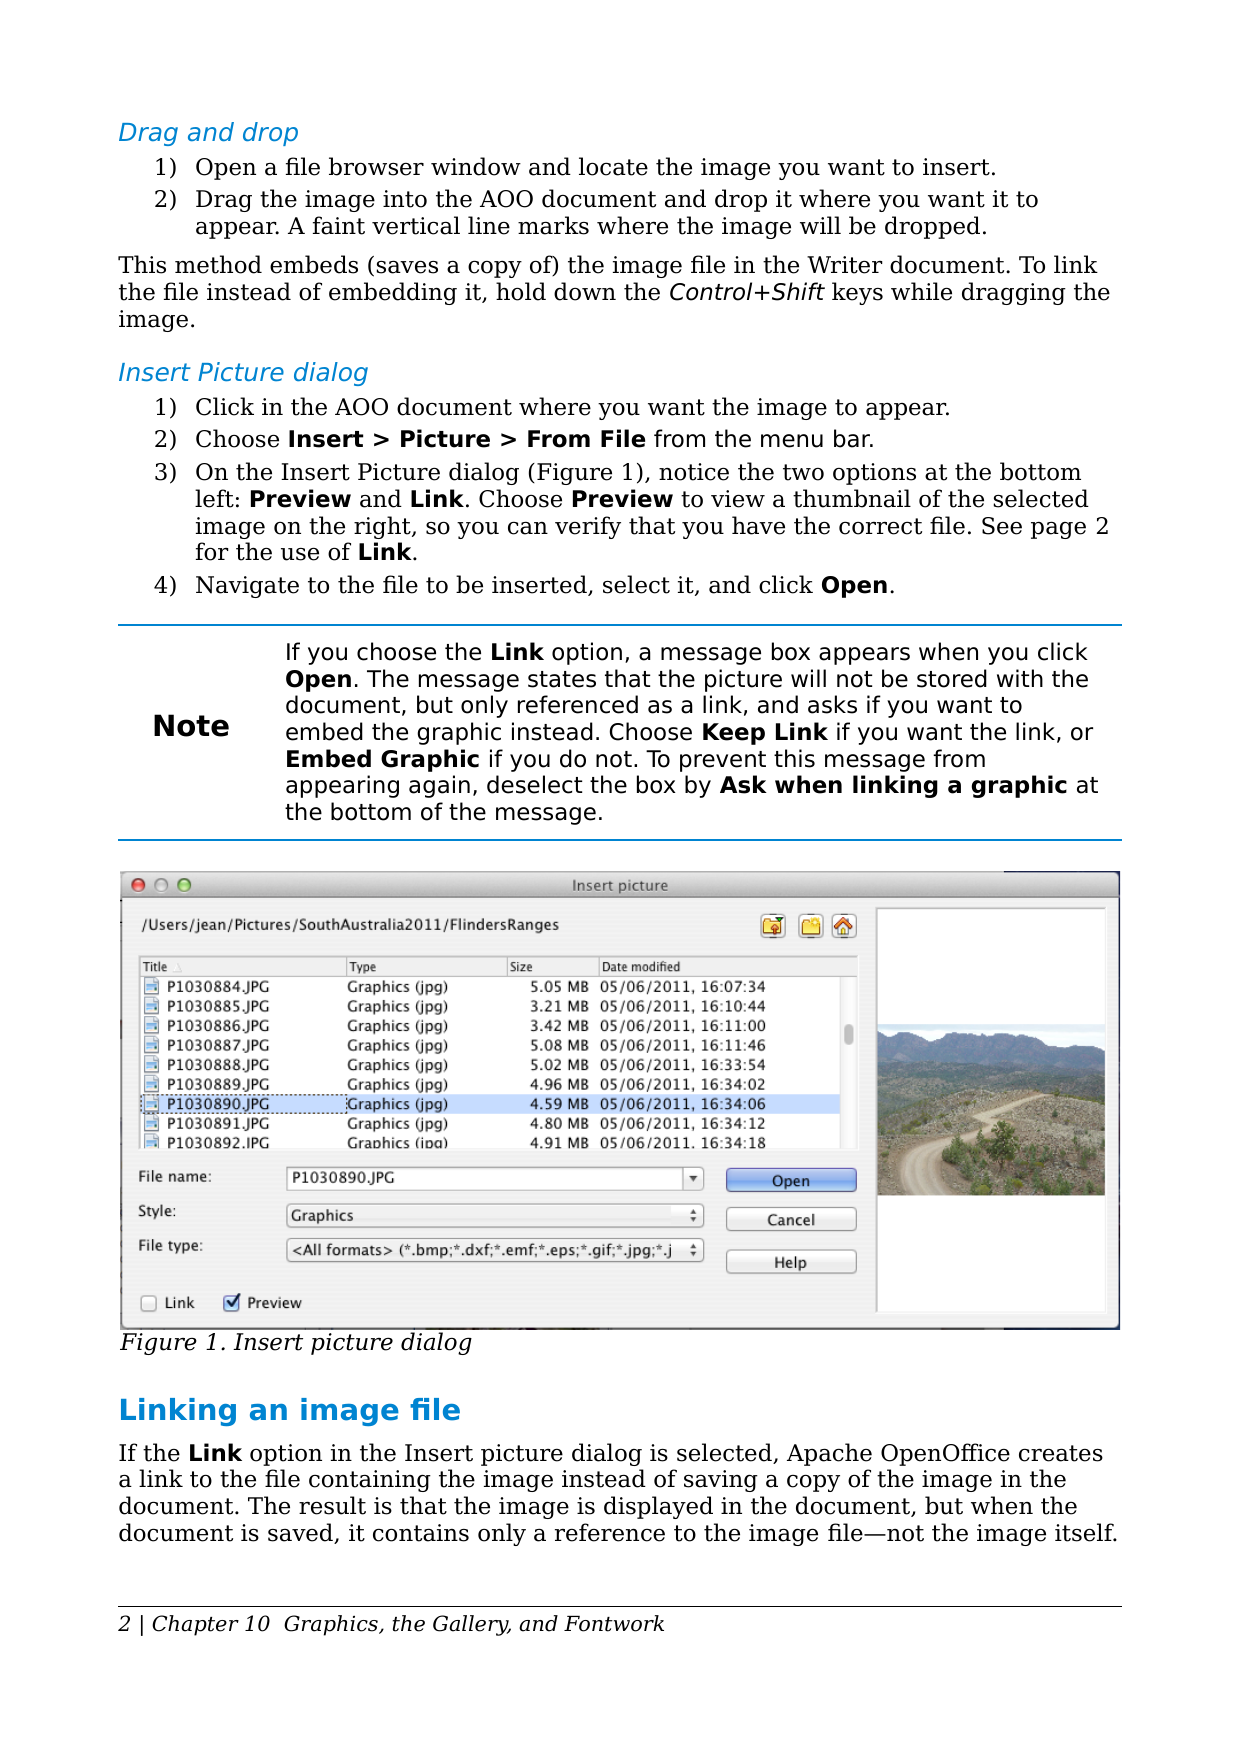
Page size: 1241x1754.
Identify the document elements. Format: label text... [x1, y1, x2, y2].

list Click in the AOO document where you want the image to appear. [177, 394, 1122, 420]
list Drag the image into the AOO document and drop it where you want it to appear. A faint vertical line marks where the image will be dropped. [177, 187, 1122, 240]
list Navigate to the file to be inserted, select it, and click Open. [177, 572, 1122, 599]
text If the Link option in the Insert picture dialog is selected, Apache OpenOffice creates a link to the file containing the image instead of saving a copy of the image in the document. The result is that the image is displayed in the document, but when the document is saved, it contains only a reference to the image file—not the image itself. [118, 1440, 1122, 1547]
subtitle Drag and drop [118, 118, 1122, 147]
subtitle Linking an image file [118, 1393, 1122, 1427]
table_header If you choose the Link option, a message box appears when you click Open. The message states that the picture will not be stored with the document, but only referenced as a link, and asks if you want to embed the graphic instead. Choose Keep Link if you want the link, or Embed Graphic if you do not. To prevent this message from appearing again, deselect the box by Ask when linking a graphic at the bottom of the message. [264, 626, 1122, 839]
text Figure 1. Insert picture dialog [120, 1330, 1120, 1356]
table_header Note [118, 626, 263, 839]
picture [120, 871, 1121, 1330]
list Open a file browser window and locate the image you want to insert. [177, 154, 1122, 180]
list Choose Insert > Picture > From File from the menu bar. [177, 427, 1122, 453]
list On the Insert Picture dialog (Figure 1), notice the two options at the bottom left: Preview and Link. Choose Preview to view a thumbnail of the selected image on the right, so you can verify that you have the correct file. See page 2 for the use of Link. [177, 459, 1122, 566]
subtitle Insert Picture dialog [118, 358, 1122, 387]
text This method embeds (saves a copy of) the image file in the Writer document. To link the file instead of embedding it, hold down the Control+Shift keys while dragging the image. [118, 252, 1122, 332]
